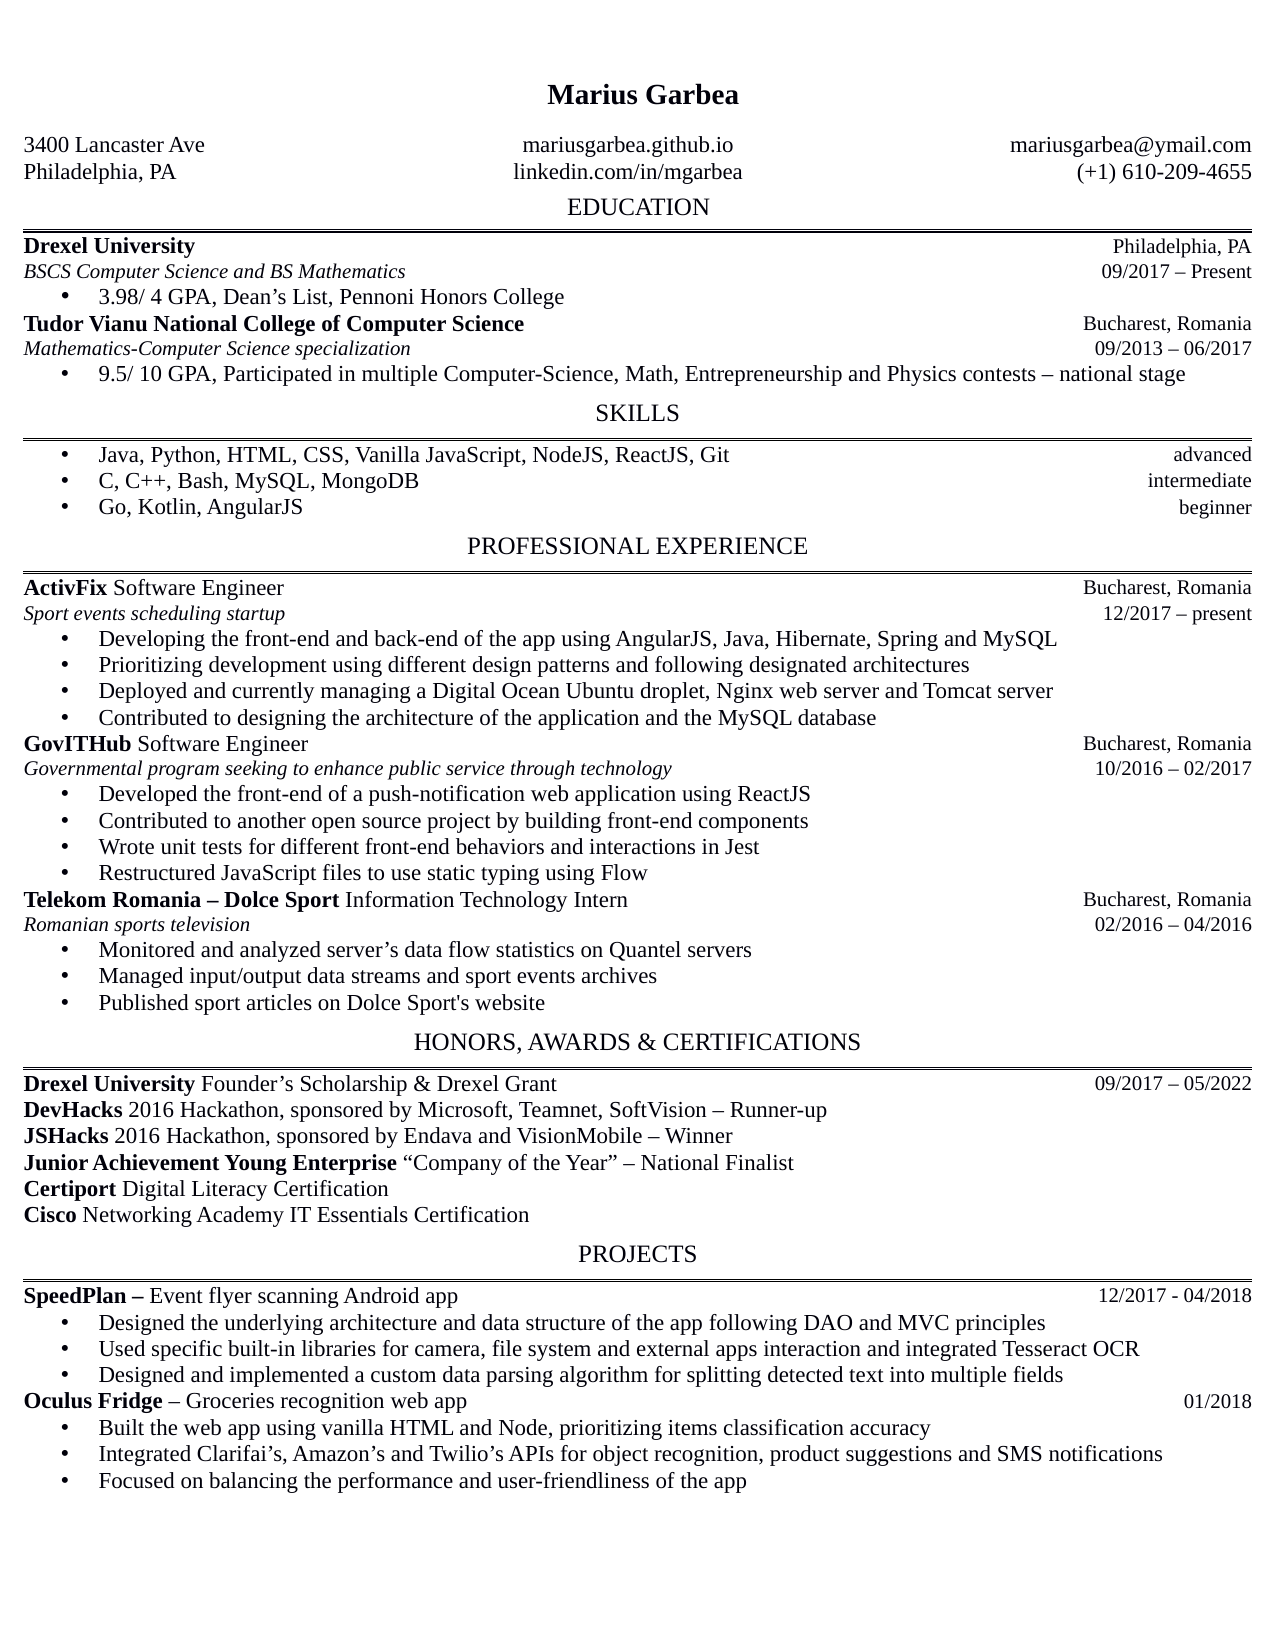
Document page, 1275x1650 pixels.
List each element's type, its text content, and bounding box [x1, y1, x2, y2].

table_cell Built the web app using vanilla HTML and Node, prioritizing items classification accuracy [23, 1414, 1252, 1440]
table_cell 9.5/ 10 GPA, Participated in multiple Computer-Science, Math, Entrepreneurship and Physics contests – national stage [23, 360, 1252, 386]
table_cell Java, Python, HTML, CSS, Vanilla JavaScript, NodeJS, ReactJS, Git [23, 441, 961, 467]
table_cell Bucharest, Romania [961, 574, 1252, 601]
table_cell Drexel University [23, 233, 961, 259]
table_cell Go, Kotlin, AngularJS [23, 494, 961, 520]
table_cell 01/2018 [961, 1388, 1252, 1414]
table_cell Romanian sports television [23, 912, 961, 936]
table_cell 09/2017 – 05/2022 [961, 1070, 1252, 1096]
table_cell Oculus Fridge – Groceries recognition web app [23, 1388, 961, 1414]
table_cell Mathematics-Computer Science specialization [23, 336, 961, 360]
table_cell SKILLS [23, 386, 1252, 438]
table_cell 02/2016 – 04/2016 [961, 912, 1252, 936]
table_cell JSHacks 2016 Hackathon, sponsored by Endava and VisionMobile – Winner [23, 1123, 1252, 1149]
table_cell mariusgarbea@ymail.com [961, 132, 1252, 158]
table_cell BSCS Computer Science and BS Mathematics [23, 259, 961, 283]
table_cell (+1) 610-209-4655 [961, 158, 1252, 184]
table_cell Focused on balancing the performance and user-friendliness of the app [23, 1467, 1252, 1493]
table_cell EDUCATION [23, 184, 1252, 229]
table_cell Monitored and analyzed server’s data flow statistics on Quantel servers Managed input/output data streams and sport events archives Published sport articles on Dolce Sport's website [23, 936, 1252, 1015]
table_cell ActivFix Software Engineer [23, 574, 961, 601]
table_cell Used specific built-in libraries for camera, file system and external apps interaction and integrated Tesseract OCR [23, 1335, 1252, 1361]
table_cell PROJECTS [23, 1228, 1252, 1279]
table_cell GovITHub Software Engineer [23, 730, 961, 756]
table_cell Bucharest, Romania [961, 310, 1252, 336]
table_cell Cisco Networking Academy IT Essentials Certification [23, 1201, 1252, 1228]
table_cell advanced [961, 441, 1252, 467]
table_cell 12/2017 – present [961, 601, 1252, 624]
table_cell 09/2013 – 06/2017 [961, 336, 1252, 360]
table_cell Governmental program seeking to enhance public service through technology [23, 756, 961, 780]
table_cell 12/2017 - 04/2018 [961, 1282, 1252, 1308]
table_cell Certiport Digital Literacy Certification [23, 1175, 1252, 1201]
table_cell 09/2017 – Present [961, 259, 1252, 283]
table_cell Developing the front-end and back-end of the app using AngularJS, Java, Hibernate, Spring and MySQL Prioritizing development using different design patterns and following designated architectures Deployed and currently managing a Digital Ocean Ubuntu droplet, Nginx web server and Tomcat server Contributed to designing the architecture of the application and the MySQL database [23, 625, 1252, 730]
table_cell C, C++, Bash, MySQL, MongoDB [23, 467, 961, 493]
table_cell Philadelphia, PA [23, 158, 295, 184]
table_cell PROFESSIONAL EXPERIENCE [23, 520, 1252, 571]
table_cell Drexel University Founder’s Scholarship & Drexel Grant [23, 1070, 961, 1096]
table_cell 3400 Lancaster Ave [23, 132, 295, 158]
table_cell SpeedPlan – Event flyer scanning Android app [23, 1282, 961, 1308]
table_cell Bucharest, Romania [961, 886, 1252, 912]
table_cell Integrated Clarifai’s, Amazon’s and Twilio’s APIs for object recognition, product suggestions and SMS notifications [23, 1440, 1252, 1467]
table_cell mariusgarbea.github.io [295, 132, 961, 158]
table_cell Bucharest, Romania [961, 730, 1252, 756]
table_cell intermediate [961, 467, 1252, 493]
table_cell Tudor Vianu National College of Computer Science [23, 310, 961, 336]
table_cell Developed the front-end of a push-notification web application using ReactJS Contributed to another open source project by building front-end components Wrote unit tests for different front-end behaviors and interactions in Jest Restructured JavaScript files to use static typing using Flow [23, 780, 1252, 886]
table_cell Philadelphia, PA [961, 233, 1252, 259]
table_cell 10/2016 – 02/2017 [961, 756, 1252, 780]
table_cell linkedin.com/in/mgarbea [295, 158, 961, 184]
table_cell HONORS, AWARDS & CERTIFICATIONS [23, 1015, 1252, 1067]
table_cell beginner [961, 494, 1252, 520]
table_cell Designed and implemented a custom data parsing algorithm for splitting detected text into multiple fields [23, 1361, 1252, 1388]
table_cell Junior Achievement Young Enterprise “Company of the Year” – National Finalist [23, 1149, 1252, 1175]
table_cell Sport events scheduling startup [23, 601, 961, 624]
table_cell Telekom Romania – Dolce Sport Information Technology Intern [23, 886, 961, 912]
table_cell DevHacks 2016 Hackathon, sponsored by Microsoft, Teamnet, SoftVision – Runner-up [23, 1096, 1252, 1122]
table_header Marius Garbea [23, 57, 1252, 132]
table_cell Designed the underlying architecture and data structure of the app following DAO and MVC principles [23, 1309, 1252, 1335]
table_cell 3.98/ 4 GPA, Dean’s List, Pennoni Honors College [23, 283, 1252, 309]
